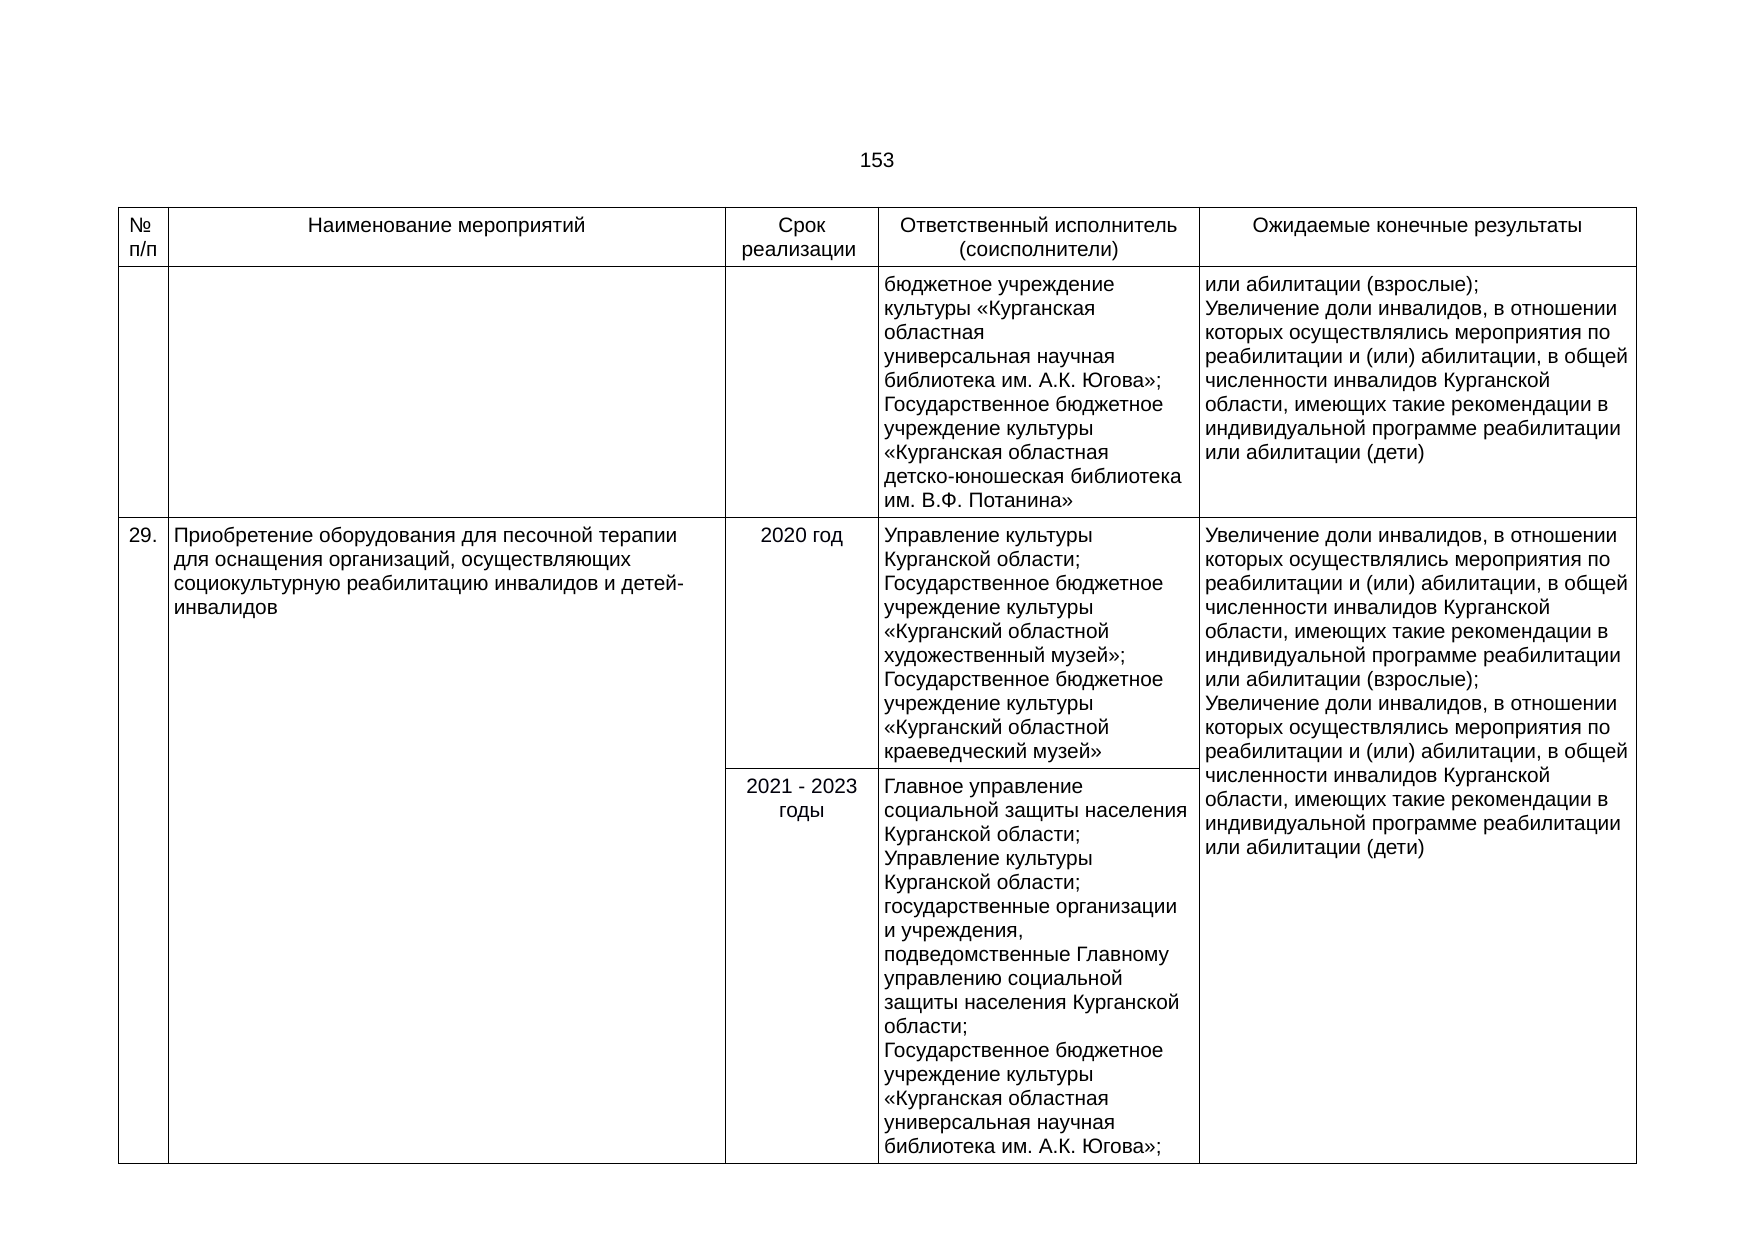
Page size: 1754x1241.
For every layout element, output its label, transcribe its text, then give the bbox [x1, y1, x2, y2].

table_cell или абилитации (взрослые); Увеличение доли инвалидов, в отношении которых осуществлялись мероприятия по реабилитации и (или) абилитации, в общей численности инвалидов Курганской области, имеющих такие рекомендации в индивидуальной программе реабилитации или абилитации (дети) [1200, 267, 1636, 517]
table_header Наименование мероприятий [169, 208, 725, 266]
table_cell Увеличение доли инвалидов, в отношении которых осуществлялись мероприятия по реабилитации и (или) абилитации, в общей численности инвалидов Курганской области, имеющих такие рекомендации в индивидуальной программе реабилитации или абилитации (взрослые); Увеличение доли инвалидов, в отношении которых осуществлялись мероприятия по реабилитации и (или) абилитации, в общей численности инвалидов Курганской области, имеющих такие рекомендации в индивидуальной программе реабилитации или абилитации (дети) [1200, 518, 1636, 1163]
table_cell [726, 267, 878, 517]
table_header № п/п [119, 208, 168, 266]
table_cell Управление культуры Курганской области; Государственное бюджетное учреждение культуры «Курганский областной художественный музей»; Государственное бюджетное учреждение культуры «Курганский областной краеведческий музей» [879, 518, 1199, 768]
table_cell Приобретение оборудования для песочной терапии для оснащения организаций, осуществляющих социокультурную реабилитацию инвалидов и детей-инвалидов [169, 518, 725, 1163]
table_cell бюджетное учреждение культуры «Курганская областная универсальная научная библиотека им. А.К. Югова»; Государственное бюджетное учреждение культуры «Курганская областная детско-юношеская библиотека им. В.Ф. Потанина» [879, 267, 1199, 517]
table_cell [169, 267, 725, 517]
table_cell 2021 - 2023 годы [726, 769, 878, 1163]
table_cell 29. [119, 518, 168, 1163]
table_cell Главное управление социальной защиты населения Курганской области; Управление культуры Курганской области; государственные организации и учреждения, подведомственные Главному управлению социальной защиты населения Курганской области; Государственное бюджетное учреждение культуры «Курганская областная универсальная научная библиотека им. А.К. Югова»; [879, 769, 1199, 1163]
table_header Ответственный исполнитель (соисполнители) [879, 208, 1199, 266]
table_header Ожидаемые конечные результаты [1200, 208, 1636, 266]
table_cell 2020 год [726, 518, 878, 768]
table_cell [119, 267, 168, 517]
table_header Срок реализации [726, 208, 878, 266]
